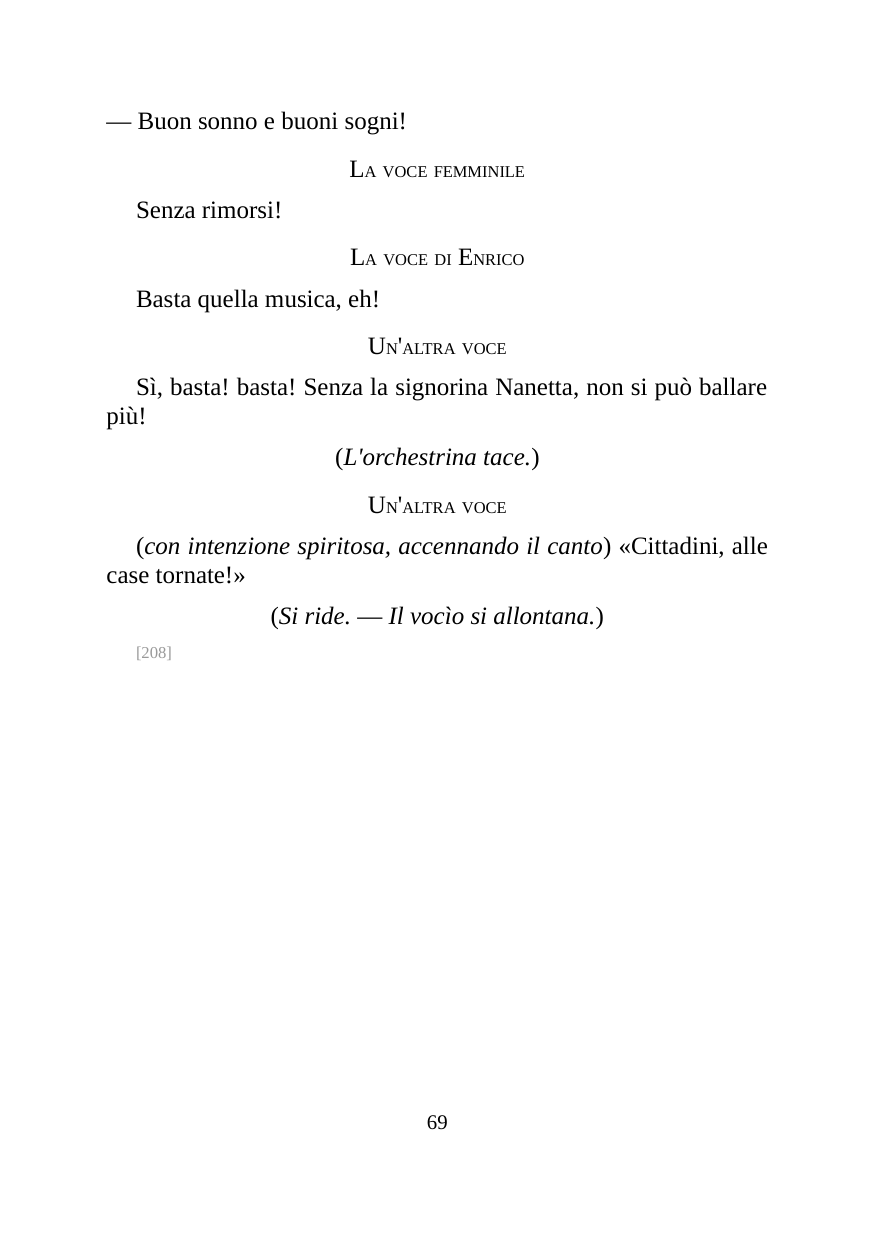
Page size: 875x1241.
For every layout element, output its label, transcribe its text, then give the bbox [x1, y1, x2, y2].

text ― Buon sonno e buoni sogni! [106, 106, 768, 135]
text Un'altra voce [106, 331, 768, 360]
text (Si ride. ― Il vocìo si allontana.) [106, 601, 768, 630]
text Sì, basta! basta! Senza la signorina Nanetta, non si può ballare più! [106, 372, 768, 430]
text La voce femminile [106, 154, 768, 182]
text Senza rimorsi! [106, 195, 768, 224]
text Un'altra voce [106, 490, 768, 519]
text La voce di Enrico [106, 242, 768, 271]
text (con intenzione spiritosa, accennando il canto) «Cittadini, alle case tornate!» [106, 531, 768, 589]
text [208] [106, 642, 768, 662]
text (L'orchestrina tace.) [106, 442, 768, 471]
text Basta quella musica, eh! [106, 284, 768, 312]
